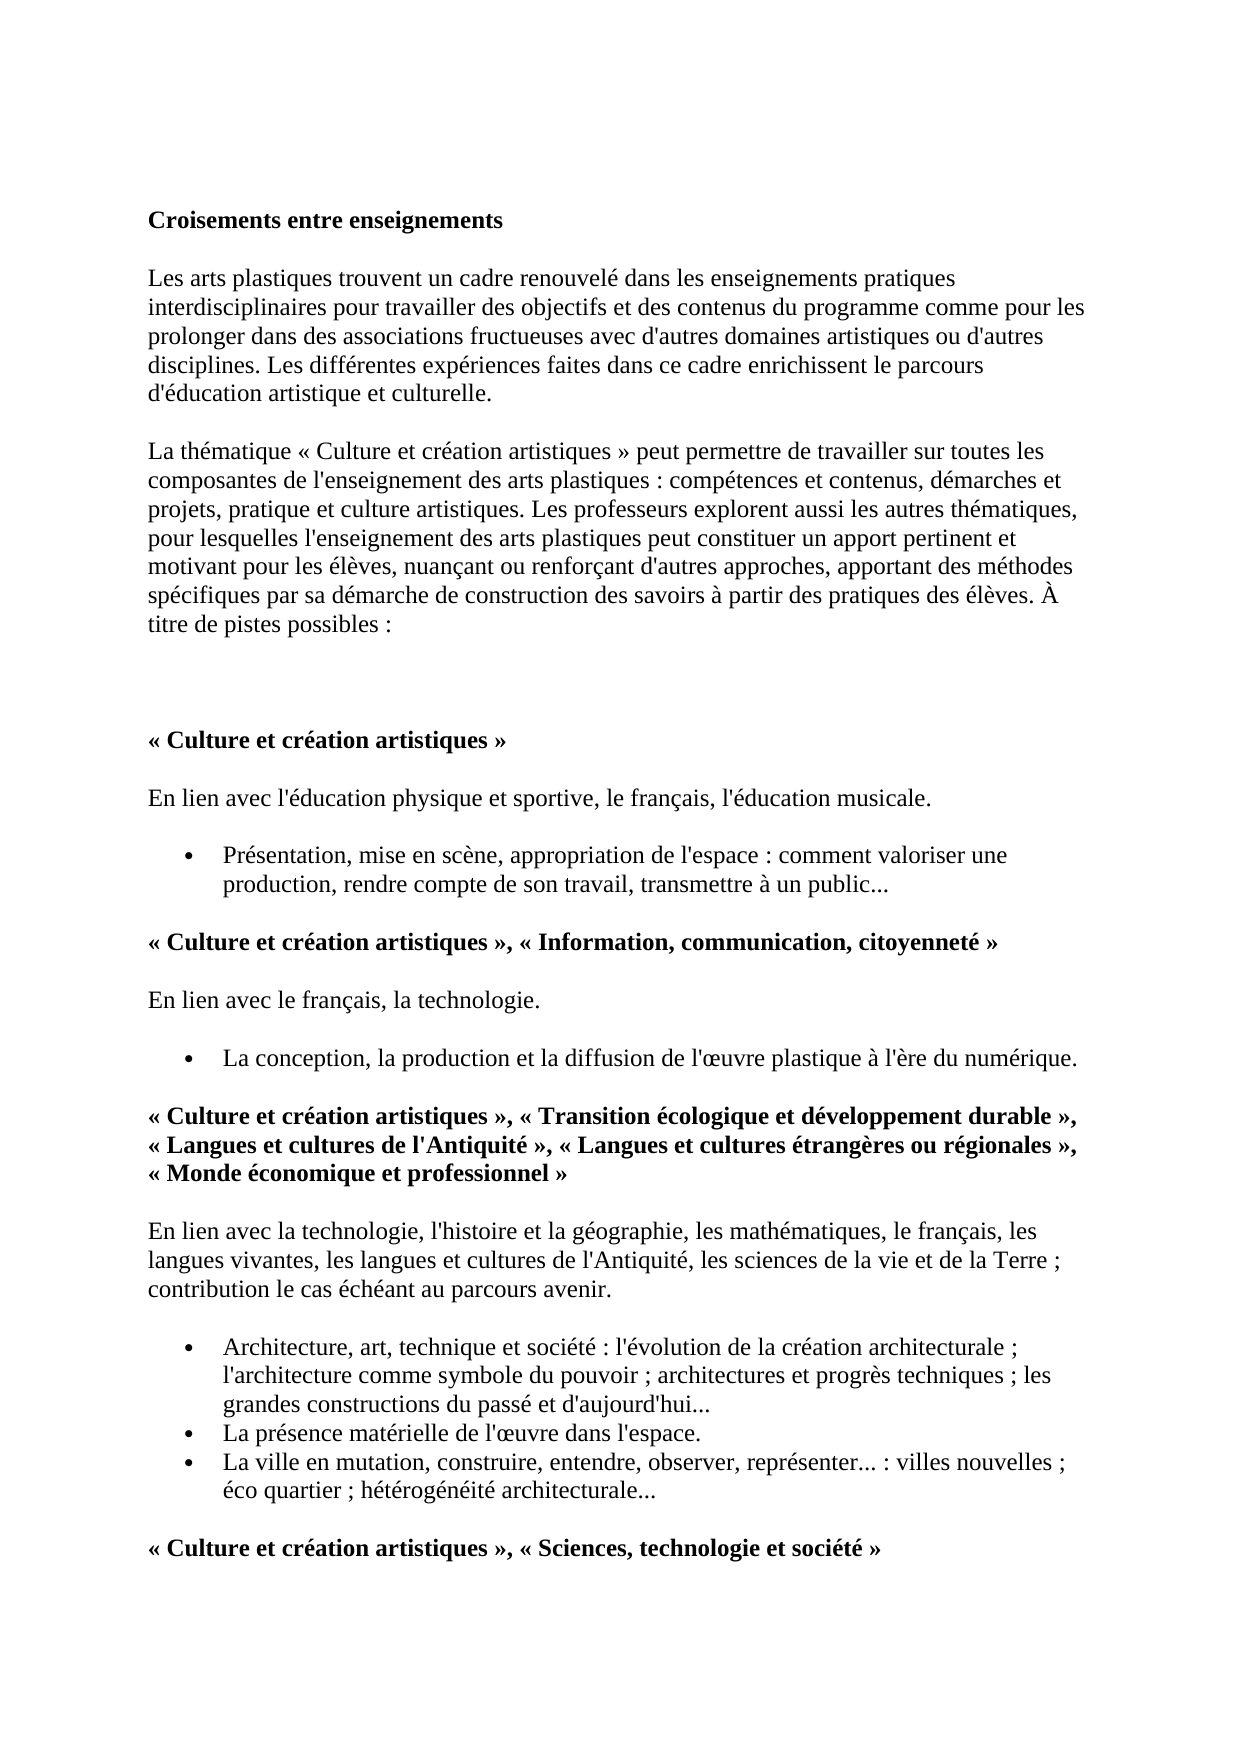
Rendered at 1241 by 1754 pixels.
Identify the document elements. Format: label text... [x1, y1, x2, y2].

text « Culture et création artistiques », « Transition écologique et développement durable », « Langues et cultures de l'Antiquité », « Langues et cultures étrangères ou régionales », « Monde économique et professionnel » [148, 1101, 1093, 1187]
text Les arts plastiques trouvent un cadre renouvelé dans les enseignements pratiques interdisciplinaires pour travailler des objectifs et des contenus du programme comme pour les prolonger dans des associations fructueuses avec d'autres domaines artistiques ou d'autres disciplines. Les différentes expériences faites dans ce cadre enrichissent le parcours d'éducation artistique et culturelle. [148, 263, 1093, 407]
text En lien avec l'éducation physique et sportive, le français, l'éducation musicale. [148, 783, 1093, 811]
list La présence matérielle de l'œuvre dans l'espace. [185, 1418, 1093, 1447]
text « Culture et création artistiques », « Information, communication, citoyenneté » [148, 927, 1093, 956]
text En lien avec le français, la technologie. [148, 985, 1093, 1014]
text La thématique « Culture et création artistiques » peut permettre de travailler sur toutes les composantes de l'enseignement des arts plastiques : compétences et contenus, démarches et projets, pratique et culture artistiques. Les professeurs explorent aussi les autres thématiques, pour lesquelles l'enseignement des arts plastiques peut constituer un apport pertinent et motivant pour les élèves, nuançant ou renforçant d'autres approches, apportant des méthodes spécifiques par sa démarche de construction des savoirs à partir des pratiques des élèves. À titre de pistes possibles : [148, 436, 1093, 638]
text « Culture et création artistiques », « Sciences, technologie et société » [148, 1533, 1093, 1562]
list Architecture, art, technique et société : l'évolution de la création architecturale ; l'architecture comme symbole du pouvoir ; architectures et progrès techniques ; les grandes constructions du passé et d'aujourd'hui... [185, 1332, 1093, 1418]
text Croisements entre enseignements [148, 206, 1093, 234]
text « Culture et création artistiques » [148, 725, 1093, 753]
list Présentation, mise en scène, appropriation de l'espace : comment valoriser une production, rendre compte de son travail, transmettre à un public... [185, 841, 1093, 898]
text En lien avec la technologie, l'histoire et la géographie, les mathématiques, le français, les langues vivantes, les langues et cultures de l'Antiquité, les sciences de la vie et de la Terre ; contribution le cas échéant au parcours avenir. [148, 1216, 1093, 1303]
list La ville en mutation, construire, entendre, observer, représenter... : villes nouvelles ; éco quartier ; hétérogénéité architecturale... [185, 1447, 1093, 1504]
list La conception, la production et la diffusion de l'œuvre plastique à l'ère du numérique. [185, 1043, 1093, 1072]
